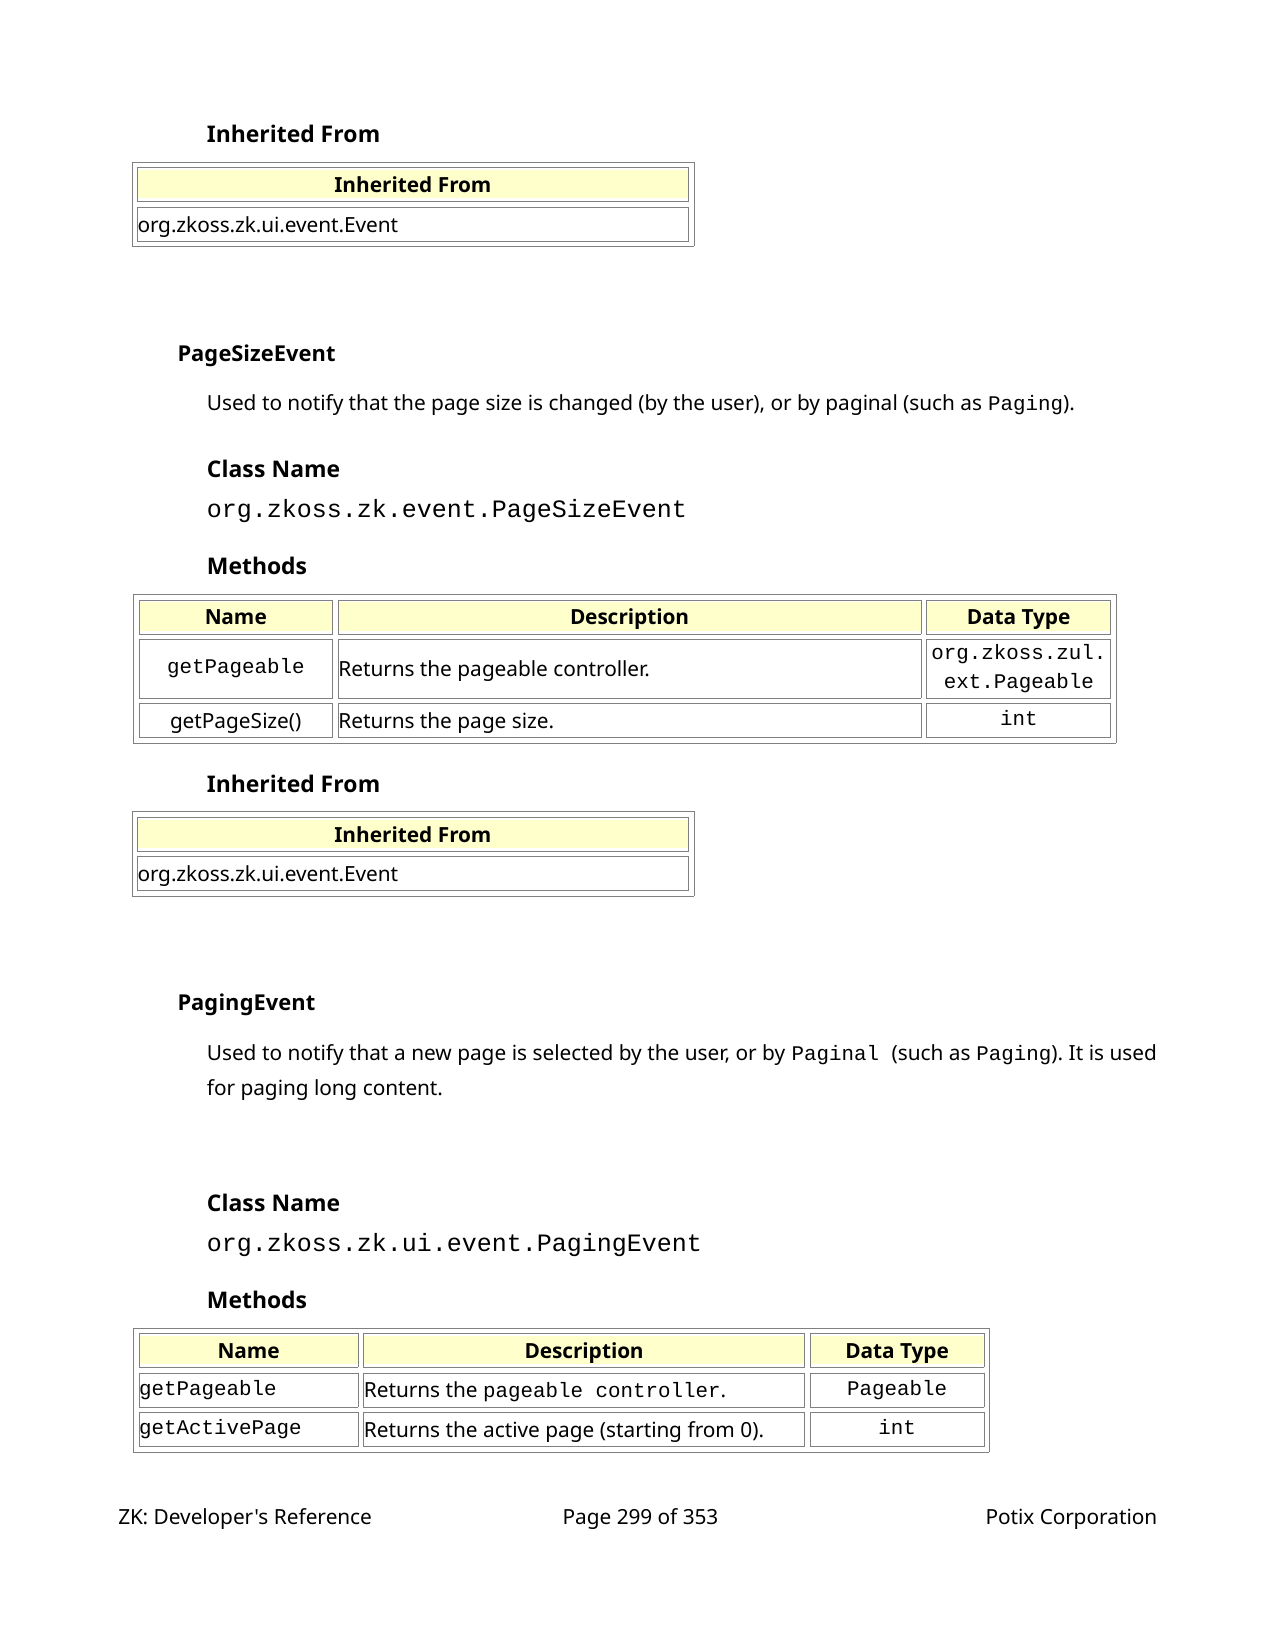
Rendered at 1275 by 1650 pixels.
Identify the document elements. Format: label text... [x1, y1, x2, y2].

table_header Name [136, 595, 335, 633]
table_cell getPageSize() [136, 698, 335, 737]
table_header Description [361, 1329, 807, 1367]
subtitle Class Name [207, 453, 1157, 485]
table_cell Returns the active page (starting from 0). [361, 1407, 807, 1446]
subtitle Inherited From [207, 118, 1157, 149]
table_header Data Type [807, 1329, 986, 1367]
table_cell org.zkoss.zk.ui.event.Event [134, 851, 691, 890]
subtitle PageSizeEvent [177, 338, 1157, 368]
subtitle Methods [207, 550, 1157, 582]
table_cell Returns the pageable controller. [335, 634, 924, 698]
table_header Description [335, 595, 924, 633]
table_cell getPageable [136, 634, 335, 698]
text Used to notify that the page size is changed (by the user), or by paginal (such as Paging). [207, 388, 1157, 417]
table_cell getActivePage [136, 1407, 361, 1446]
table_cell Returns the page size. [335, 698, 924, 737]
text org.zkoss.zk.ui.event.PagingEvent [207, 1231, 1157, 1259]
table_cell org.zkoss.zk.ui.event.Event [134, 201, 691, 241]
table_header Inherited From [134, 163, 691, 201]
subtitle Class Name [207, 1187, 1157, 1218]
table_header Name [136, 1329, 361, 1367]
table_cell getPageable [136, 1367, 361, 1407]
table_cell int [807, 1407, 986, 1446]
subtitle PagingEvent [177, 987, 1157, 1017]
table_cell int [924, 698, 1113, 737]
text Used to notify that a new page is selected by the user, or by Paginal (such as Paging). It is used for paging long content. [207, 1038, 1157, 1101]
table_cell org.zkoss.zul.ext.Pageable [924, 634, 1113, 698]
text org.zkoss.zk.event.PageSizeEvent [207, 497, 1157, 525]
table_header Data Type [924, 595, 1113, 633]
subtitle Inherited From [207, 768, 1157, 799]
table_cell Returns the pageable controller. [361, 1367, 807, 1407]
table_header Inherited From [134, 812, 691, 851]
table_cell Pageable [807, 1367, 986, 1407]
subtitle Methods [207, 1284, 1157, 1315]
